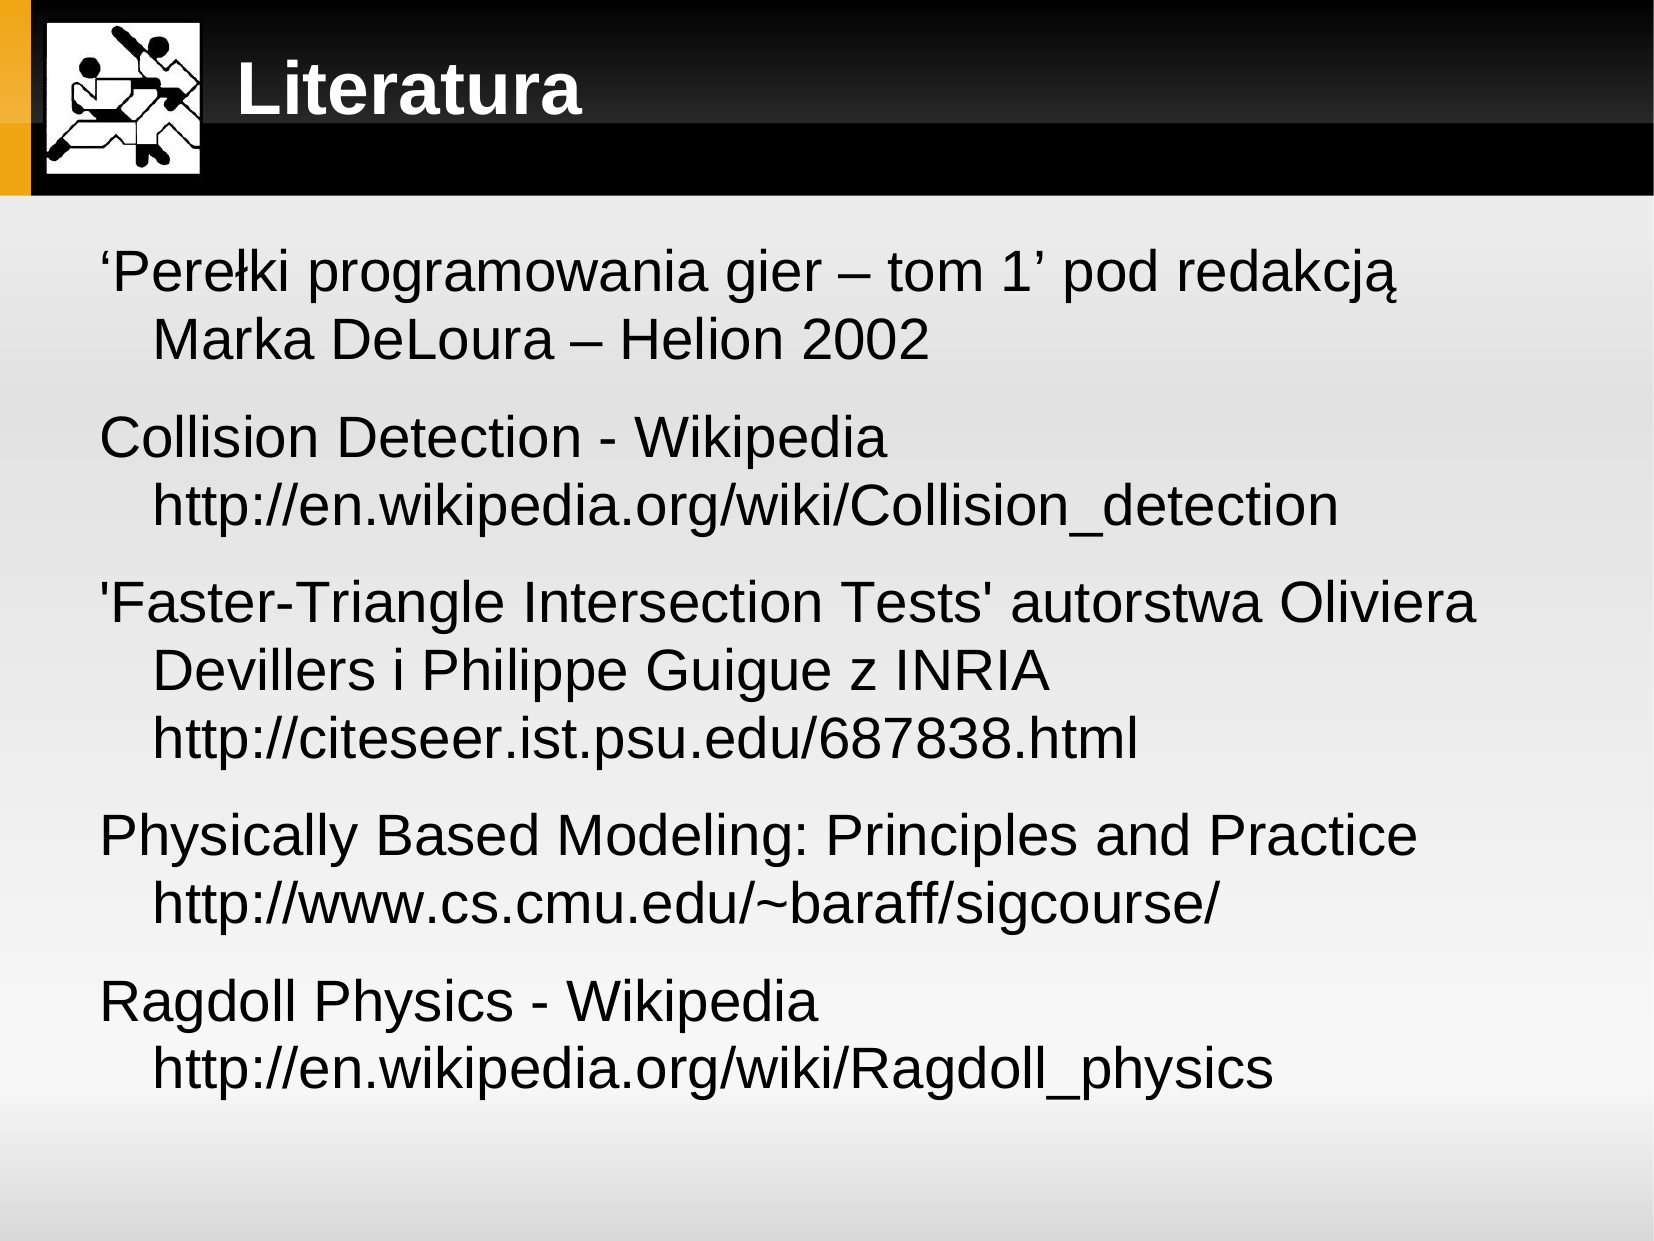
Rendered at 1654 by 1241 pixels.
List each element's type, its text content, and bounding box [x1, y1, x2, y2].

picture [0, 0, 1654, 1241]
text_box Literatura [236, 44, 1595, 133]
text_box ‘Perełki programowania gier – tom 1’ pod redakcją Marka DeLoura – Helion 2002 Collision Detection - Wikipedia http://en.wikipedia.org/wiki/Collision_detection 'Faster-Triangle Intersection Tests' autorstwa Oliviera Devillers i Philippe Guigue z INRIA http://citeseer.ist.psu.edu/687838.html Physically Based Modeling: Principles and Practice http://www.cs.cmu.edu/~baraff/sigcourse/ Ragdoll Physics - Wikipedia http://en.wikipedia.org/wiki/Ragdoll_physics [82, 236, 1571, 1103]
